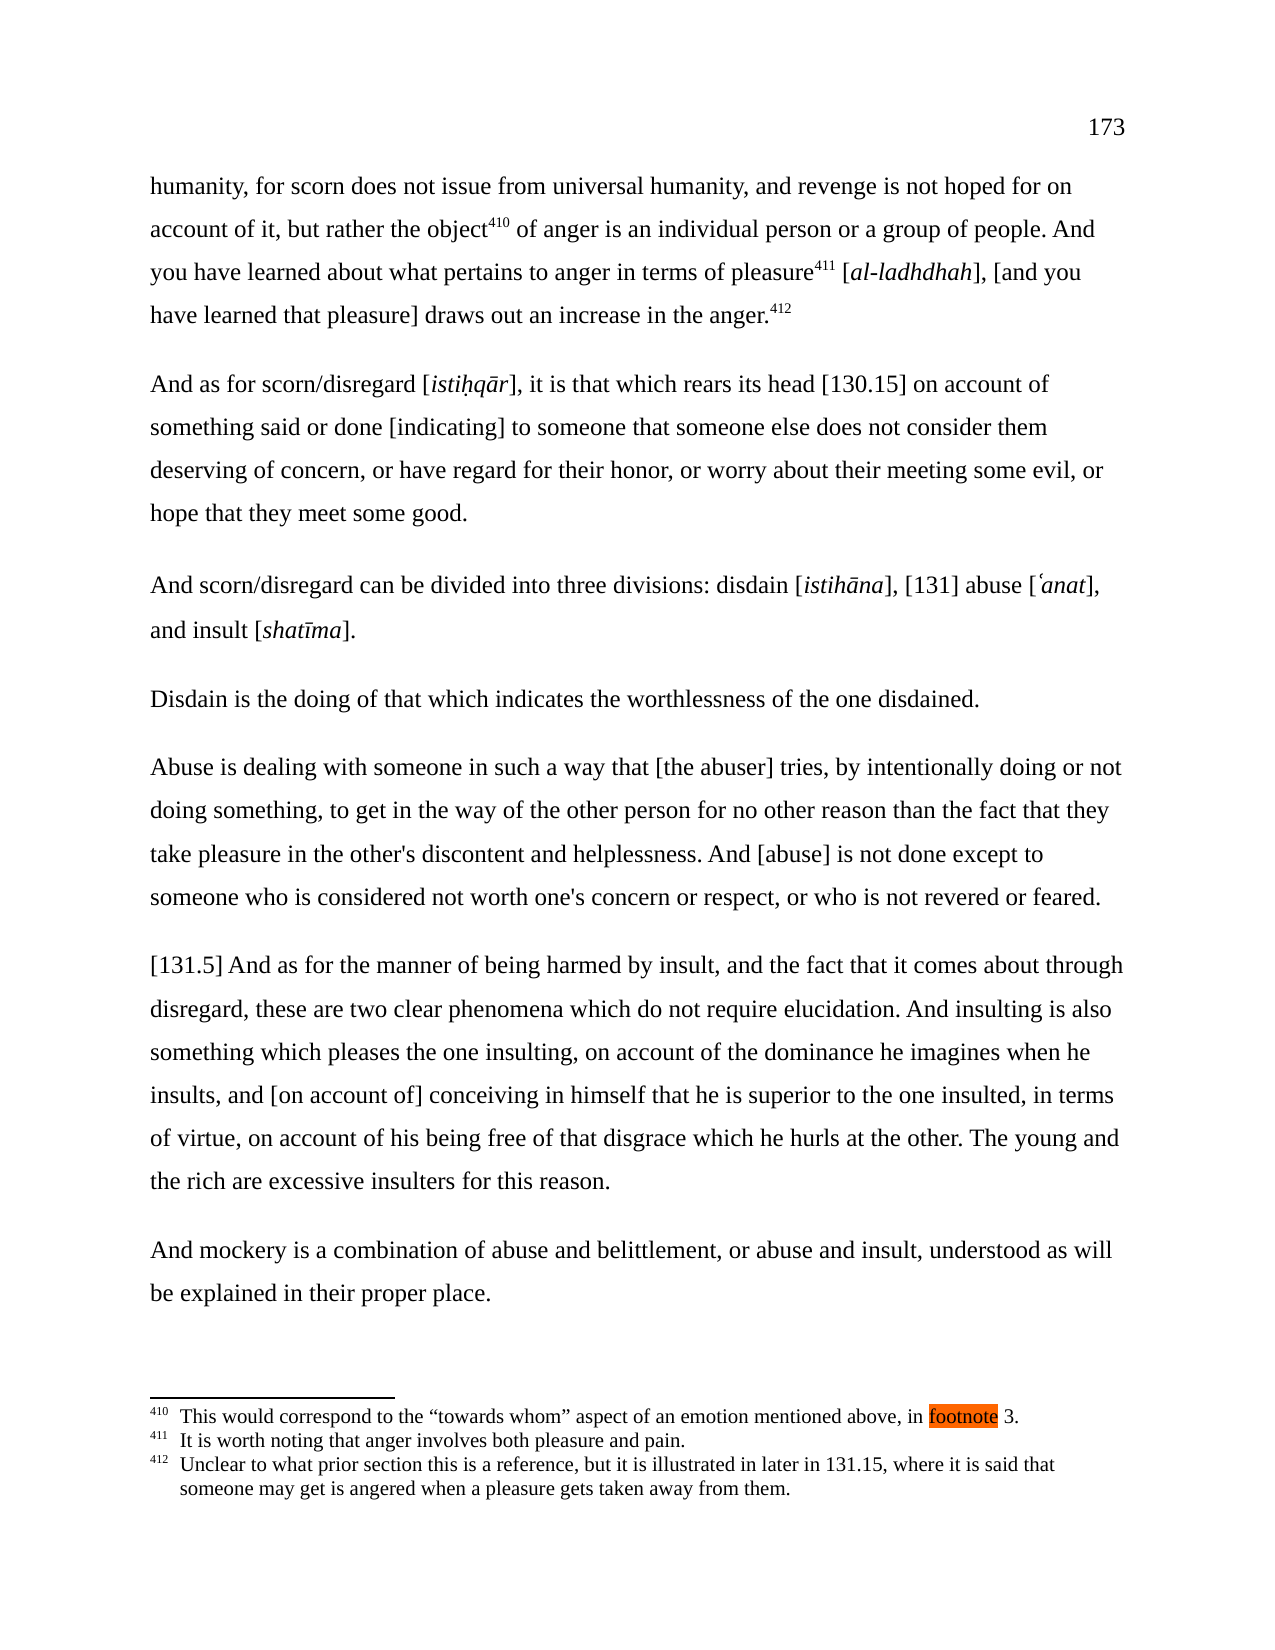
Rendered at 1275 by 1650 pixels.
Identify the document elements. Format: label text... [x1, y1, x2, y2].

text Abuse is dealing with someone in such a way that [the abuser] tries, by intentionally doing or not doing something, to get in the way of the other person for no other reason than the fact that they take pleasure in the other's discontent and helplessness. And [abuse] is not done except to someone who is considered not worth one's concern or respect, or who is not revered or feared. [150, 752, 1125, 911]
text This would correspond to the “towards whom” aspect of an emotion mentioned above, in footnote 3. [150, 1404, 1125, 1428]
text humanity, for scorn does not issue from universal humanity, and revenge is not hoped for on account of it, but rather the object of anger is an individual person or a group of people. And you have learned about what pertains to anger in terms of pleasure [al-ladhdhah], [and you have learned that pleasure] draws out an increase in the anger. [150, 171, 1125, 329]
text Unclear to what prior section this is a reference, but it is illustrated in later in 131.15, where it is said that someone may get is angered when a pleasure gets taken away from them. [150, 1452, 1125, 1500]
text [131.5] And as for the manner of being harmed by insult, and the fact that it comes about through disregard, these are two clear phenomena which do not require elucidation. And insulting is also something which pleases the one insulting, on account of the dominance he imagines when he insults, and [on account of] conceiving in himself that he is superior to the one insulted, in terms of virtue, on account of his being free of that disgrace which he hurls at the other. The young and the rich are excessive insulters for this reason. [150, 951, 1125, 1195]
text Disdain is the doing of that which indicates the worthlessness of the one disdained. [150, 684, 1125, 713]
text And scorn/disregard can be divided into three divisions: disdain [istihāna], [131] abuse [ʿanat], and insult [shatīma]. [150, 567, 1125, 644]
text It is worth noting that anger involves both pleasure and pain. [150, 1428, 1125, 1452]
text And mockery is a combination of abuse and belittlement, or abuse and insult, understood as will be explained in their proper place. [150, 1235, 1125, 1307]
text And as for scorn/disregard [istiḥqār], it is that which rears its head [130.15] on account of something said or done [indicating] to someone that someone else does not consider them deserving of concern, or have regard for their honor, or worry about their meeting some evil, or hope that they meet some good. [150, 369, 1125, 527]
